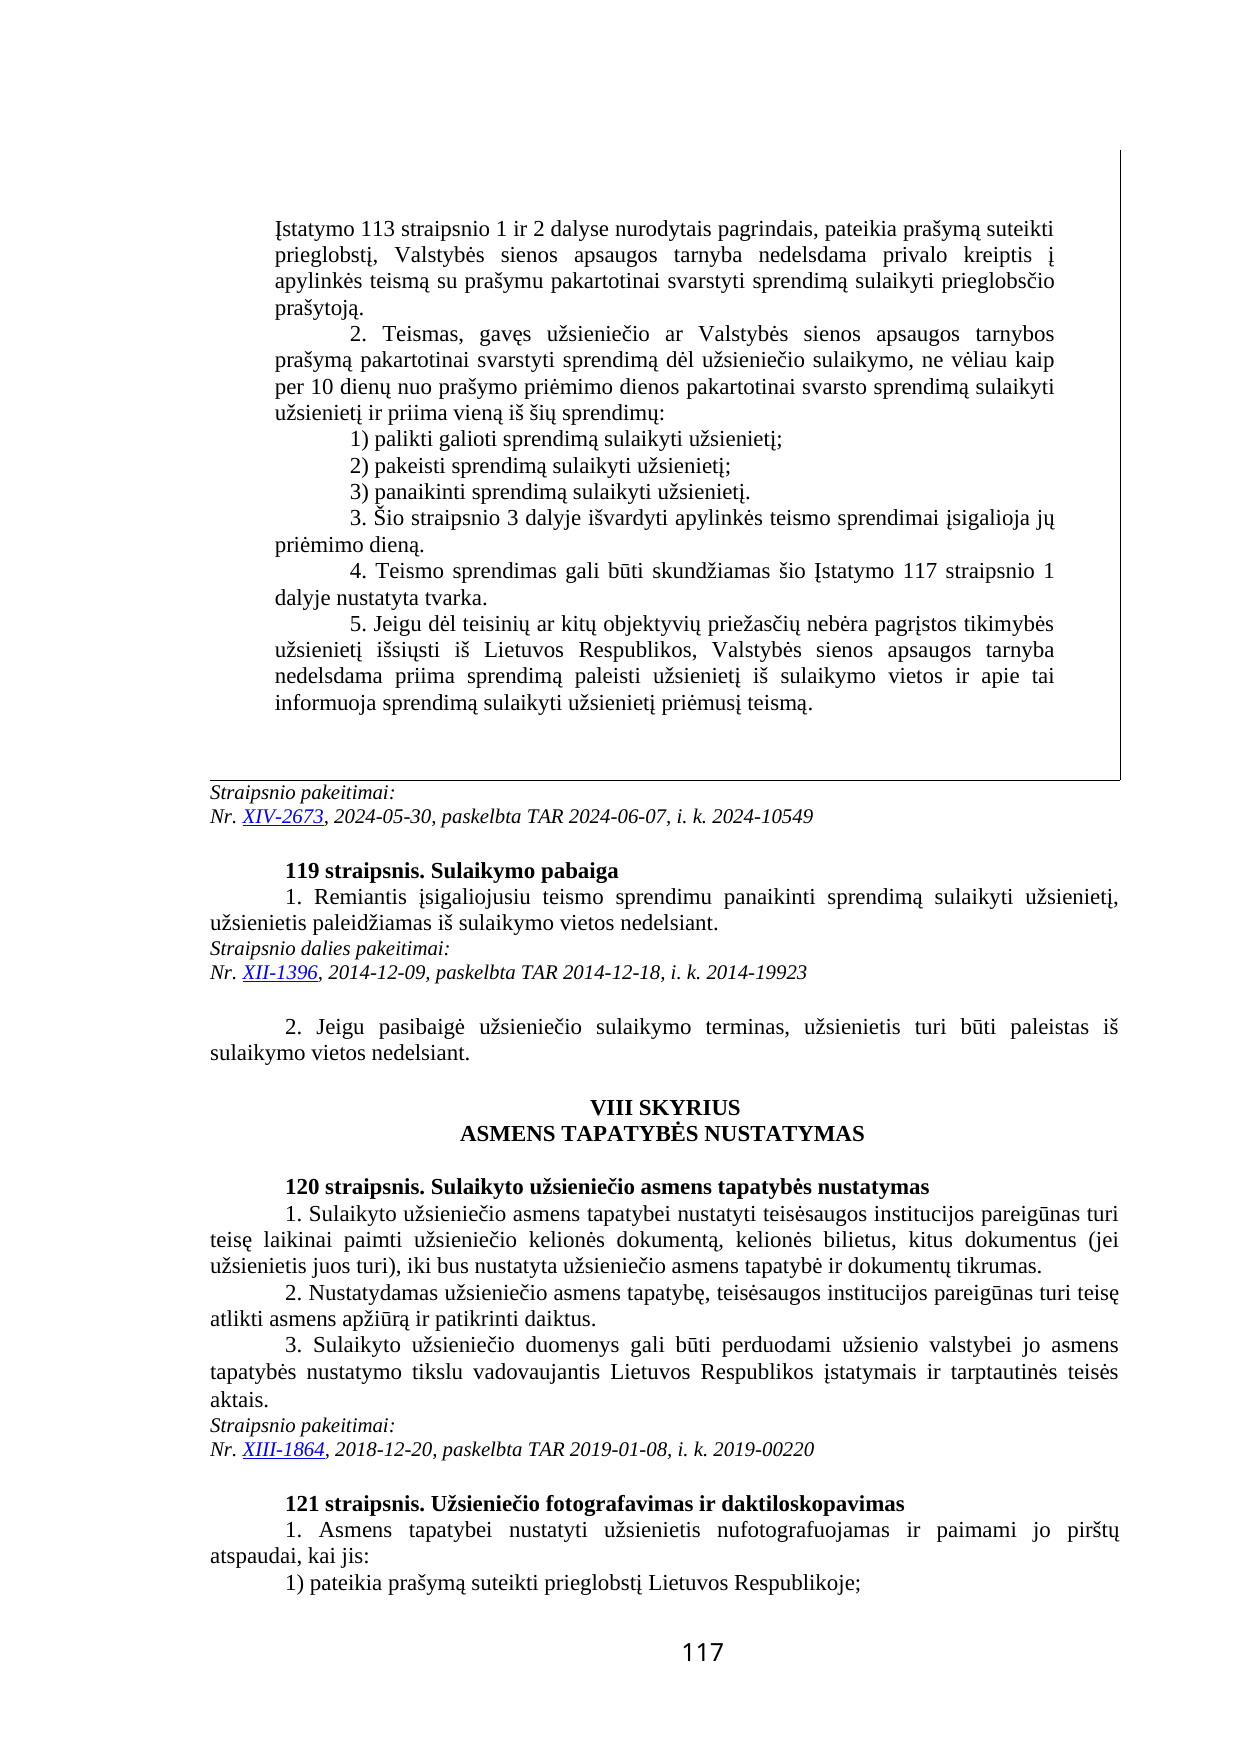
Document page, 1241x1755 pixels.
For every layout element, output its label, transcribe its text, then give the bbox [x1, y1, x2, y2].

text VIII SKYRIUS [210, 1094, 1120, 1121]
text Straipsnio pakeitimai: [210, 1413, 1120, 1437]
text 1) palikti galioti sprendimą sulaikyti užsienietį; [210, 425, 1120, 452]
text 2. Nustatydamas užsieniečio asmens tapatybę, teisėsaugos institucijos pareigūnas turi teisę atlikti asmens apžiūrą ir patikrinti daiktus. [210, 1279, 1120, 1331]
text 120 straipsnis. Sulaikyto užsieniečio asmens tapatybės nustatymas [210, 1173, 1120, 1199]
text Nr. XIV-2673, 2024-05-30, paskelbta TAR 2024-06-07, i. k. 2024-10549 [210, 804, 1120, 828]
text 3) panaikinti sprendimą sulaikyti užsienietį. [210, 478, 1120, 504]
text 121 straipsnis. Užsieniečio fotografavimas ir daktiloskopavimas [210, 1490, 1120, 1516]
text 4. Teismo sprendimas gali būti skundžiamas šio Įstatymo 117 straipsnio 1 dalyje nustatyta tvarka. [210, 557, 1120, 610]
text 2. Jeigu pasibaigė užsieniečio sulaikymo terminas, užsienietis turi būti paleistas iš sulaikymo vietos nedelsiant. [210, 1013, 1120, 1065]
text 2. Teismas, gavęs užsieniečio ar Valstybės sienos apsaugos tarnybos prašymą pakartotinai svarstyti sprendimą dėl užsieniečio sulaikymo, ne vėliau kaip per 10 dienų nuo prašymo priėmimo dienos pakartotinai svarsto sprendimą sulaikyti užsienietį ir priima vieną iš šių sprendimų: [210, 320, 1120, 425]
text 1. Remiantis įsigaliojusiu teismo sprendimu panaikinti sprendimą sulaikyti užsienietį, užsienietis paleidžiamas iš sulaikymo vietos nedelsiant. [210, 883, 1120, 936]
text Nr. XII-1396, 2014-12-09, paskelbta TAR 2014-12-18, i. k. 2014-19923 [210, 960, 1120, 984]
text 119 straipsnis. Sulaikymo pabaiga [210, 857, 1120, 883]
text 1. Asmens tapatybei nustatyti užsienietis nufotografuojamas ir paimami jo pirštų atspaudai, kai jis: [210, 1516, 1120, 1569]
text Straipsnio dalies pakeitimai: [210, 936, 1120, 960]
text 3. Šio straipsnio 3 dalyje išvardyti apylinkės teismo sprendimai įsigalioja jų priėmimo dieną. [210, 504, 1120, 557]
text 1. Sulaikyto užsieniečio asmens tapatybei nustatyti teisėsaugos institucijos pareigūnas turi teisę laikinai paimti užsieniečio kelionės dokumentą, kelionės bilietus, kitus dokumentus (jei užsienietis juos turi), iki bus nustatyta užsieniečio asmens tapatybė ir dokumentų tikrumas. [210, 1199, 1120, 1279]
text Nr. XIII-1864, 2018-12-20, paskelbta TAR 2019-01-08, i. k. 2019-00220 [210, 1437, 1120, 1461]
text Įstatymo 113 straipsnio 1 ir 2 dalyse nurodytais pagrindais, pateikia prašymą suteikti prieglobstį, Valstybės sienos apsaugos tarnyba nedelsdama privalo kreiptis į apylinkės teismą su prašymu pakartotinai svarstyti sprendimą sulaikyti prieglobsčio prašytoją. [210, 150, 1120, 320]
text ASMENS TAPATYBĖS NUSTATYMAS [210, 1121, 1120, 1147]
text Straipsnio pakeitimai: [210, 780, 1120, 804]
text 3. Sulaikyto užsieniečio duomenys gali būti perduodami užsienio valstybei jo asmens tapatybės nustatymo tikslu vadovaujantis Lietuvos Respublikos įstatymais ir tarptautinės teisės aktais. [210, 1331, 1120, 1413]
text 2) pakeisti sprendimą sulaikyti užsienietį; [210, 452, 1120, 478]
text 5. Jeigu dėl teisinių ar kitų objektyvių priežasčių nebėra pagrįstos tikimybės užsienietį išsiųsti iš Lietuvos Respublikos, Valstybės sienos apsaugos tarnyba nedelsdama priima sprendimą paleisti užsienietį iš sulaikymo vietos ir apie tai informuoja sprendimą sulaikyti užsienietį priėmusį teismą. [210, 610, 1120, 780]
text 1) pateikia prašymą suteikti prieglobstį Lietuvos Respublikoje; [210, 1569, 1120, 1595]
